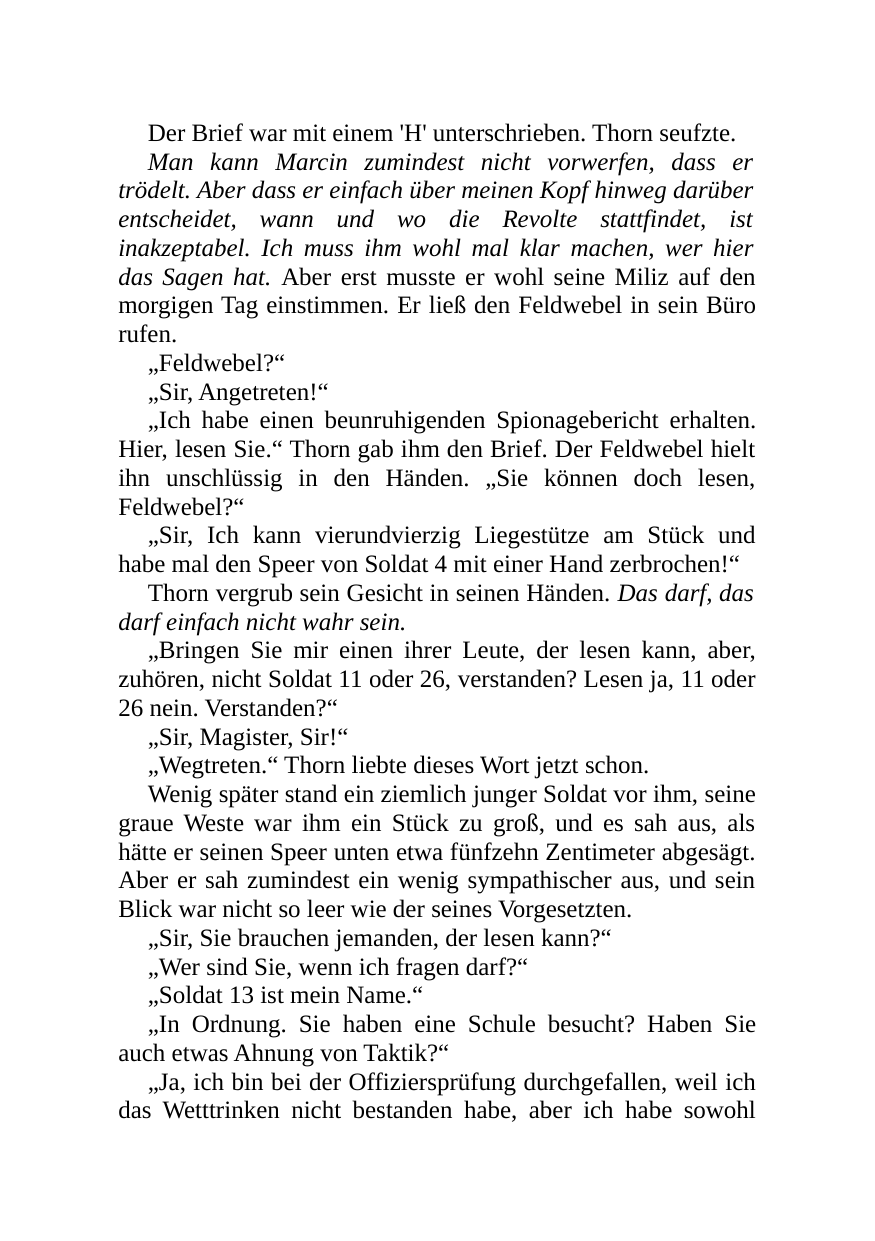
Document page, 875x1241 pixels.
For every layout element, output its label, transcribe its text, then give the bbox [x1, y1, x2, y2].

text Thorn vergrub sein Gesicht in seinen Händen. Das darf, das darf einfach nicht wahr sein. [118, 578, 756, 636]
text Wenig später stand ein ziemlich junger Soldat vor ihm, seine graue Weste war ihm ein Stück zu groß, und es sah aus, als hätte er seinen Speer unten etwa fünfzehn Zentimeter abgesägt. Aber er sah zumindest ein wenig sympathischer aus, und sein Blick war nicht so leer wie der seines Vorgesetzten. [118, 779, 756, 923]
text „Sir, Magister, Sir!“ [118, 722, 756, 751]
text Der Brief war mit einem 'H' unterschrieben. Thorn seufzte. [118, 118, 756, 147]
text „Sir, Sie brauchen jemanden, der lesen kann?“ [118, 923, 756, 952]
text Man kann Marcin zumindest nicht vorwerfen, dass er trödelt. Aber dass er einfach über meinen Kopf hinweg darüber entscheidet, wann und wo die Revolte stattfindet, ist inakzeptabel. Ich muss ihm wohl mal klar machen, wer hier das Sagen hat. Aber erst musste er wohl seine Miliz auf den morgigen Tag einstimmen. Er ließ den Feldwebel in sein Büro rufen. [118, 147, 756, 348]
text „Ja, ich bin bei der Offiziersprüfung durchgefallen, weil ich das Wetttrinken nicht bestanden habe, aber ich habe sowohl [118, 1067, 756, 1124]
text „Feldwebel?“ [118, 348, 756, 377]
text „Wegtreten.“ Thorn liebte dieses Wort jetzt schon. [118, 751, 756, 779]
text „Wer sind Sie, wenn ich fragen darf?“ [118, 952, 756, 981]
text „Soldat 13 ist mein Name.“ [118, 981, 756, 1009]
text „Sir, Angetreten!“ [118, 377, 756, 406]
text „In Ordnung. Sie haben eine Schule besucht? Haben Sie auch etwas Ahnung von Taktik?“ [118, 1009, 756, 1067]
text „Sir, Ich kann vierundvierzig Liegestütze am Stück und habe mal den Speer von Soldat 4 mit einer Hand zerbrochen!“ [118, 521, 756, 578]
text „Ich habe einen beunruhigenden Spionagebericht erhalten. Hier, lesen Sie.“ Thorn gab ihm den Brief. Der Feldwebel hielt ihn unschlüssig in den Händen. „Sie können doch lesen, Feldwebel?“ [118, 406, 756, 521]
text „Bringen Sie mir einen ihrer Leute, der lesen kann, aber, zuhören, nicht Soldat 11 oder 26, verstanden? Lesen ja, 11 oder 26 nein. Verstanden?“ [118, 636, 756, 722]
